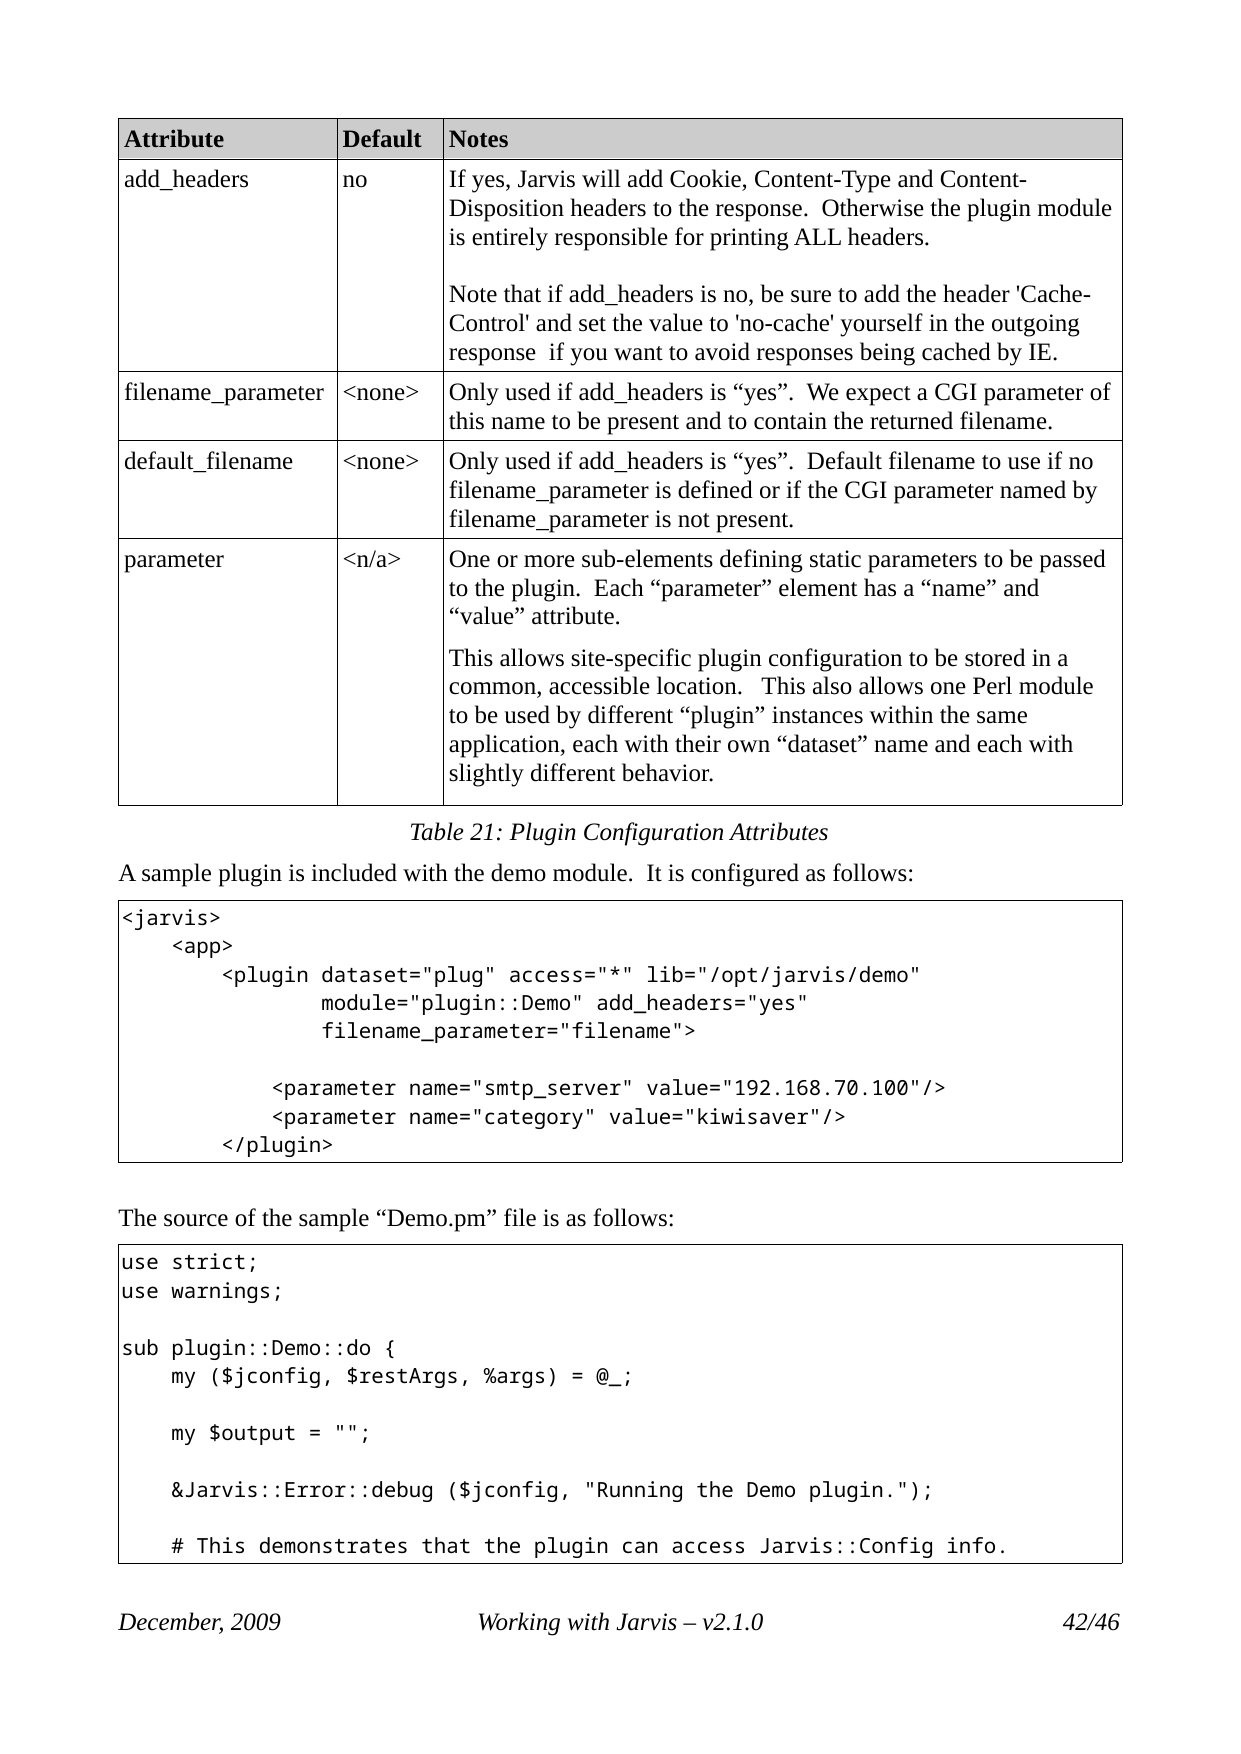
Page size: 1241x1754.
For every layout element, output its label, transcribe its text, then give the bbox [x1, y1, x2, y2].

table_cell default_filename [119, 441, 337, 538]
text <plugin dataset="plug" access="*" lib="/opt/jarvis/demo" [119, 957, 1122, 985]
text The source of the sample “Demo.pm” file is as follows: [118, 1203, 1122, 1232]
table_header Attribute [119, 119, 337, 158]
table_cell <none> [338, 372, 443, 440]
text <app> [119, 928, 1122, 957]
text module="plugin::Demo" add_headers="yes" [119, 985, 1122, 1013]
table_cell Only used if add_headers is “yes”. Default filename to use if no filename_parameter is defined or if the CGI parameter named by filename_parameter is not present. [444, 441, 1122, 538]
text Table 21: Plugin Configuration Attributes [118, 817, 1122, 846]
text my ($jconfig, $restArgs, %args) = @_; [119, 1358, 1122, 1389]
text <jarvis> [119, 901, 1122, 928]
text use warnings; [119, 1273, 1122, 1304]
table_cell One or more sub-elements defining static parameters to be passed to the plugin. Each “parameter” element has a “name” and “value” attribute. This allows site-specific plugin configuration to be stored in a common, accessible location. This also allows one Perl module to be used by different “plugin” instances within the same application, each with their own “dataset” name and each with slightly different behavior. [444, 539, 1122, 805]
text A sample plugin is included with the demo module. It is configured as follows: [118, 858, 1122, 887]
table_header Default [338, 119, 443, 158]
table_cell Only used if add_headers is “yes”. We expect a CGI parameter of this name to be present and to contain the returned filename. [444, 372, 1122, 440]
table_cell parameter [119, 539, 337, 805]
text my $output = ""; [119, 1415, 1122, 1446]
text filename_parameter="filename"> [119, 1013, 1122, 1045]
text &Jarvis::Error::debug ($jconfig, "Running the Demo plugin."); [119, 1472, 1122, 1503]
text <parameter name="smtp_server" value="192.168.70.100"/> [119, 1070, 1122, 1099]
text </plugin> [119, 1127, 1122, 1162]
text # This demonstrates that the plugin can access Jarvis::Config info. [119, 1529, 1122, 1563]
table_cell filename_parameter [119, 372, 337, 440]
table_cell If yes, Jarvis will add Cookie, Content-Type and Content-Disposition headers to the response. Otherwise the plugin module is entirely responsible for printing ALL headers. Note that if add_headers is no, be sure to add the header 'Cache-Control' and set the value to 'no-cache' yourself in the outgoing response if you want to avoid responses being cached by IE. [444, 160, 1122, 371]
table_cell <none> [338, 441, 443, 538]
table_cell no [338, 160, 443, 371]
table_header Notes [444, 119, 1122, 158]
text sub plugin::Demo::do { [119, 1329, 1122, 1358]
text <parameter name="category" value="kiwisaver"/> [119, 1099, 1122, 1127]
table_cell add_headers [119, 160, 337, 371]
table_cell <n/a> [338, 539, 443, 805]
text use strict; [119, 1245, 1122, 1273]
